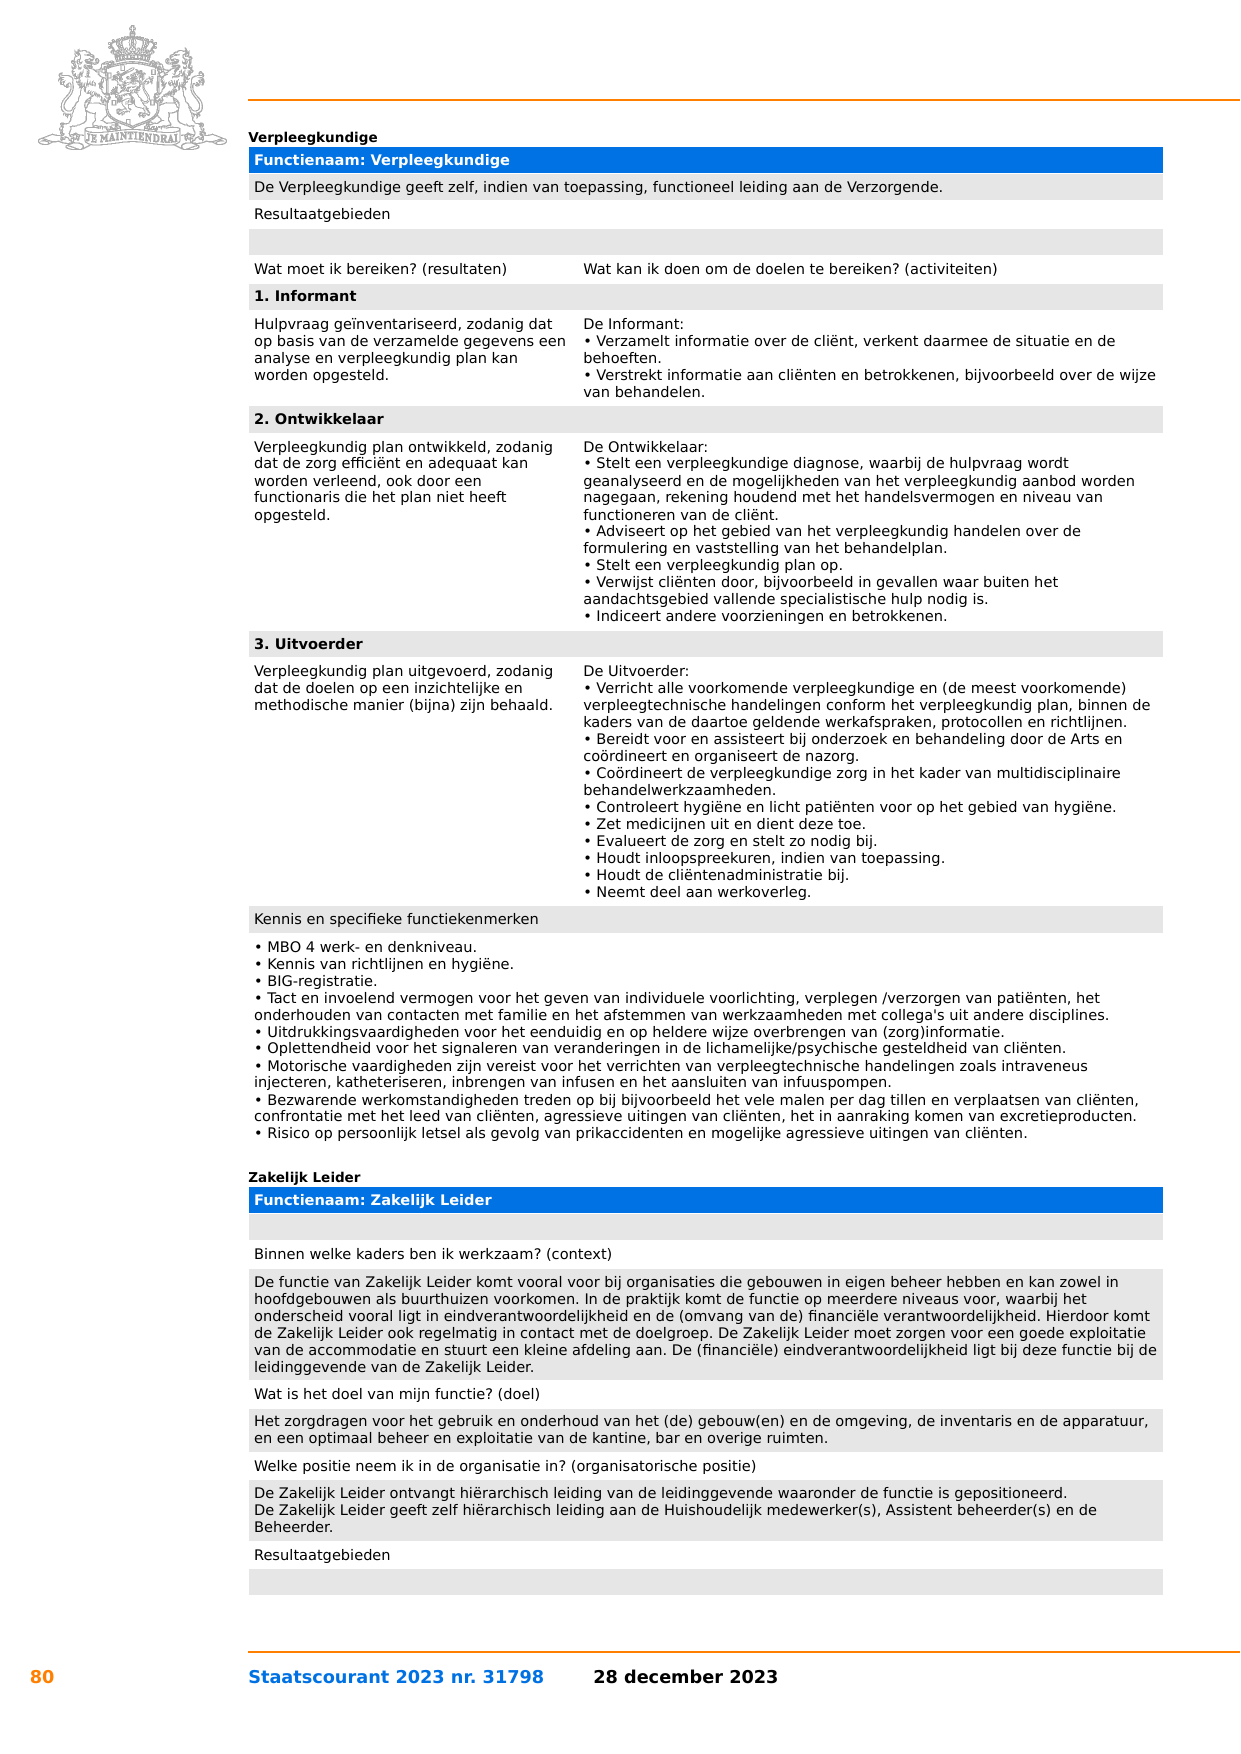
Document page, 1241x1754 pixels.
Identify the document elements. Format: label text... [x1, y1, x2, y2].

table_header Verpleegkundige [248, 130, 1163, 146]
table_cell Functienaam: Zakelijk Leider [249, 1187, 1163, 1213]
table_cell Het zorgdragen voor het gebruik en onderhoud van het (de) gebouw(en) en de omgeving, de inventaris en de apparatuur, en een optimaal beheer en exploitatie van de kantine, bar en overige ruimten. [249, 1409, 1163, 1452]
table_cell Verpleegkundig plan uitgevoerd, zodanig dat de doelen op een inzichtelijke en methodische manier (bijna) zijn behaald. [249, 658, 577, 905]
table_cell 2. Ontwikkelaar [249, 406, 1163, 433]
table_cell • MBO 4 werk- en denkniveau. • Kennis van richtlijnen en hygiëne. • BIG-registratie. • Tact en invoelend vermogen voor het geven van individuele voorlichting, verplegen /verzorgen van patiënten, het onderhouden van contacten met familie en het afstemmen van werkzaamheden met collega's uit andere disciplines. • Uitdrukkingsvaardigheden voor het eenduidig en op heldere wijze overbrengen van (zorg)informatie. • Oplettendheid voor het signaleren van veranderingen in de lichamelijke/psychische gesteldheid van cliënten. • Motorische vaardigheden zijn vereist voor het verrichten van verpleegtechnische handelingen zoals intraveneus injecteren, katheteriseren, inbrengen van infusen en het aansluiten van infuuspompen. • Bezwarende werkomstandigheden treden op bij bijvoorbeeld het vele malen per dag tillen en verplaatsen van cliënten, confrontatie met het leed van cliënten, agressieve uitingen van cliënten, het in aanraking komen van excretieproducten. • Risico op persoonlijk letsel als gevolg van prikaccidenten en mogelijke agressieve uitingen van cliënten. [249, 934, 1163, 1147]
table_cell Functienaam: Verpleegkundige [249, 147, 1163, 173]
table_cell [249, 229, 1163, 255]
table_cell 1. Informant [249, 284, 1163, 310]
table_cell Verpleegkundig plan ontwikkeld, zodanig dat de zorg efficiënt en adequaat kan worden verleend, ook door een functionaris die het plan niet heeft opgesteld. [249, 434, 577, 630]
table_cell Hulpvraag geïnventariseerd, zodanig dat op basis van de verzamelde gegevens een analyse en verpleegkundig plan kan worden opgesteld. [249, 311, 577, 405]
table_cell De Ontwikkelaar: • Stelt een verpleegkundige diagnose, waarbij de hulpvraag wordt geanalyseerd en de mogelijkheden van het verpleegkundig aanbod worden nagegaan, rekening houdend met het handelsvermogen en niveau van functioneren van de cliënt. • Adviseert op het gebied van het verpleegkundig handelen over de formulering en vaststelling van het behandelplan. • Stelt een verpleegkundig plan op. • Verwijst cliënten door, bijvoorbeeld in gevallen waar buiten het aandachtsgebied vallende specialistische hulp nodig is. • Indiceert andere voorzieningen en betrokkenen. [578, 434, 1163, 630]
table_cell [249, 1214, 1163, 1240]
table_cell Binnen welke kaders ben ik werkzaam? (context) [249, 1241, 1163, 1268]
table_cell Kennis en specifieke functiekenmerken [249, 906, 1163, 933]
table_cell 3. Uitvoerder [249, 631, 1163, 657]
table_cell De Informant: • Verzamelt informatie over de cliënt, verkent daarmee de situatie en de behoeften. • Verstrekt informatie aan cliënten en betrokkenen, bijvoorbeeld over de wijze van behandelen. [578, 311, 1163, 405]
table_cell Wat is het doel van mijn functie? (doel) [249, 1381, 1163, 1407]
table_cell De Uitvoerder: • Verricht alle voorkomende verpleegkundige en (de meest voorkomende) verpleegtechnische handelingen conform het verpleegkundig plan, binnen de kaders van de daartoe geldende werkafspraken, protocollen en richtlijnen. • Bereidt voor en assisteert bij onderzoek en behandeling door de Arts en coördineert en organiseert de nazorg. • Coördineert de verpleegkundige zorg in het kader van multidisciplinaire behandelwerkzaamheden. • Controleert hygiëne en licht patiënten voor op het gebied van hygiëne. • Zet medicijnen uit en dient deze toe. • Evalueert de zorg en stelt zo nodig bij. • Houdt inloopspreekuren, indien van toepassing. • Houdt de cliëntenadministratie bij. • Neemt deel aan werkoverleg. [578, 658, 1163, 905]
table_header Zakelijk Leider [248, 1170, 1163, 1186]
table_cell De Verpleegkundige geeft zelf, indien van toepassing, functioneel leiding aan de Verzorgende. [249, 174, 1163, 200]
table_cell Welke positie neem ik in de organisatie in? (organisatorische positie) [249, 1453, 1163, 1479]
table_cell Wat kan ik doen om de doelen te bereiken? (activiteiten) [578, 256, 1163, 283]
table_cell [249, 1569, 1163, 1595]
table_cell Resultaatgebieden [249, 201, 1163, 228]
picture [38, 25, 227, 150]
table_cell Resultaatgebieden [249, 1542, 1163, 1568]
table_cell Wat moet ik bereiken? (resultaten) [249, 256, 577, 283]
table_cell De functie van Zakelijk Leider komt vooral voor bij organisaties die gebouwen in eigen beheer hebben en kan zowel in hoofdgebouwen als buurthuizen voorkomen. In de praktijk komt de functie op meerdere niveaus voor, waarbij het onderscheid vooral ligt in eindverantwoordelijkheid en de (omvang van de) financiële verantwoordelijkheid. Hierdoor komt de Zakelijk Leider ook regelmatig in contact met de doelgroep. De Zakelijk Leider moet zorgen voor een goede exploitatie van de accommodatie en stuurt een kleine afdeling aan. De (financiële) eindverantwoordelijkheid ligt bij deze functie bij de leidinggevende van de Zakelijk Leider. [249, 1269, 1163, 1380]
table_cell De Zakelijk Leider ontvangt hiërarchisch leiding van de leidinggevende waaronder de functie is gepositioneerd. De Zakelijk Leider geeft zelf hiërarchisch leiding aan de Huishoudelijk medewerker(s), Assistent beheerder(s) en de Beheerder. [249, 1480, 1163, 1541]
